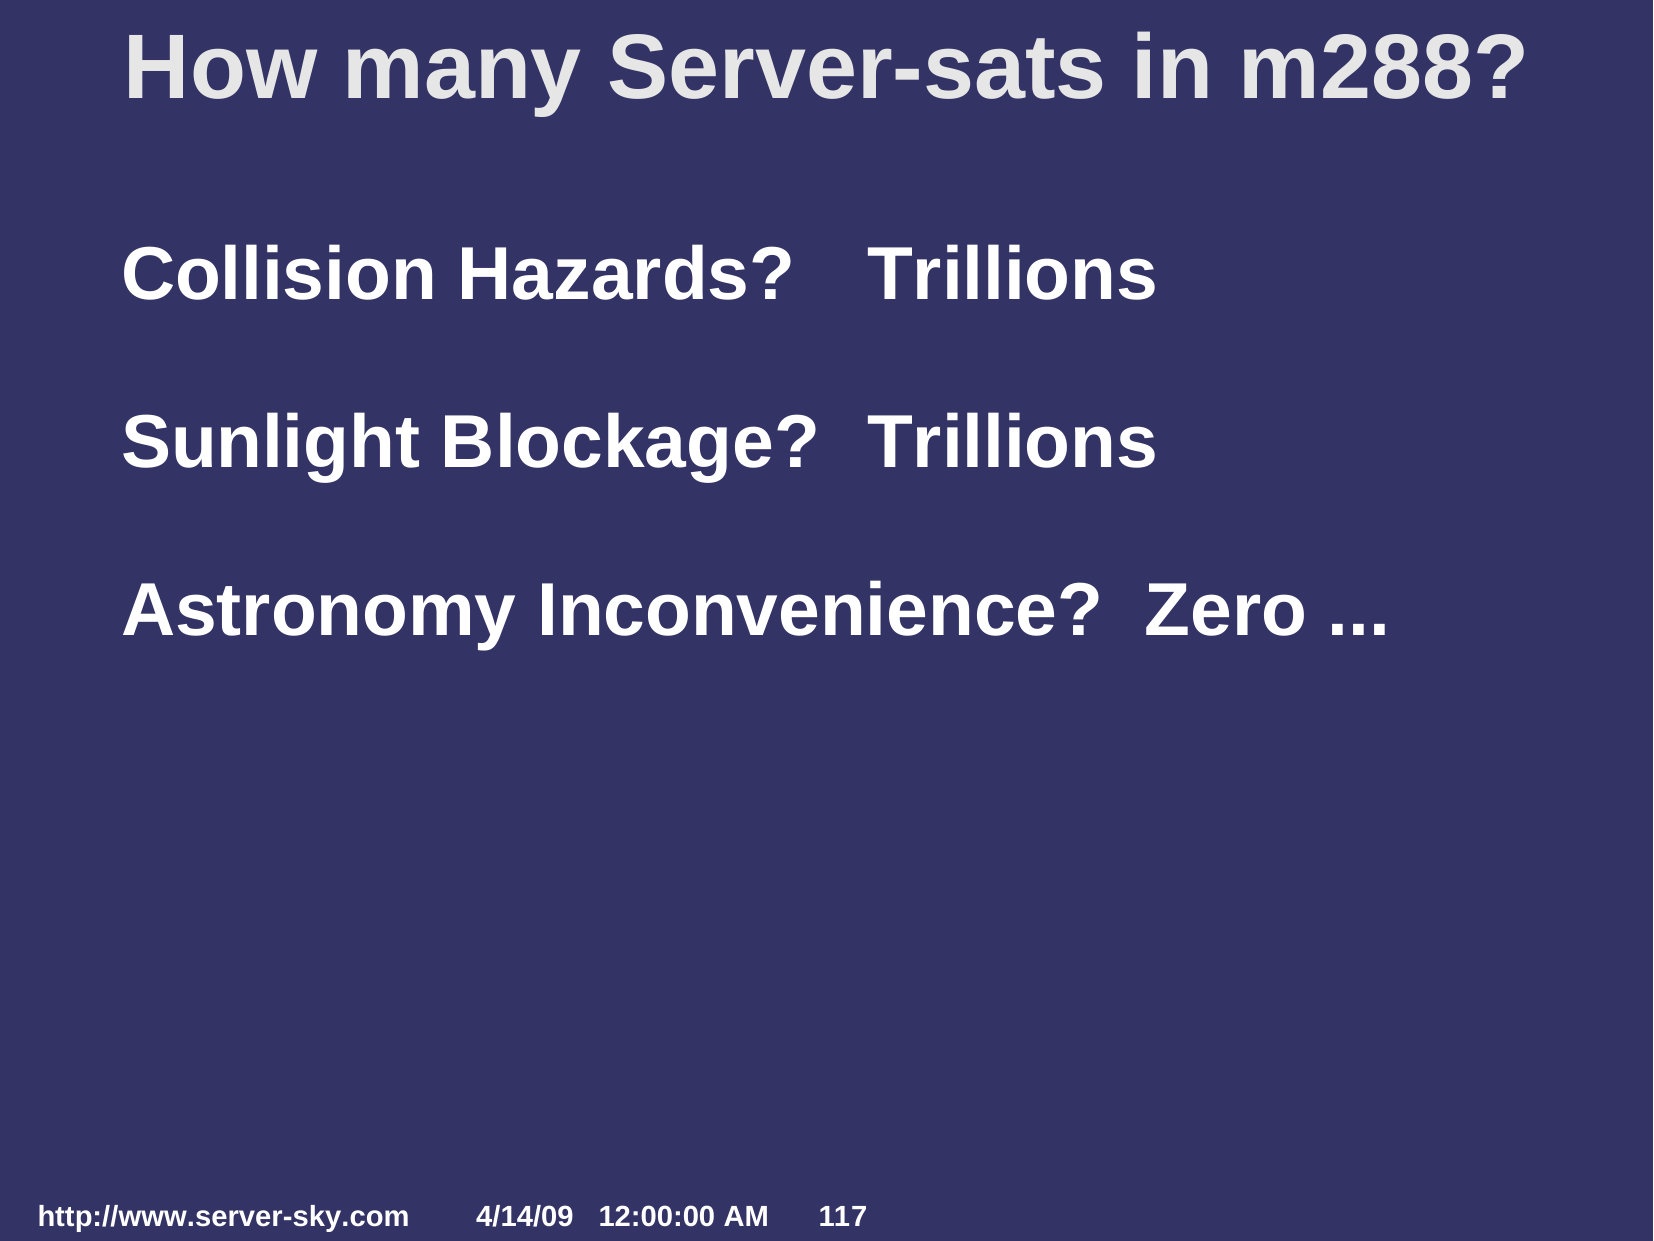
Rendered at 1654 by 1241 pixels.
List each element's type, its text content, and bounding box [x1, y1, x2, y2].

title How many Server-sats in m288? [121, 0, 1534, 137]
list Collision Hazards? Trillions Sunlight Blockage? Trillions Astronomy Inconvenience? Zero ... [109, 231, 1575, 1088]
